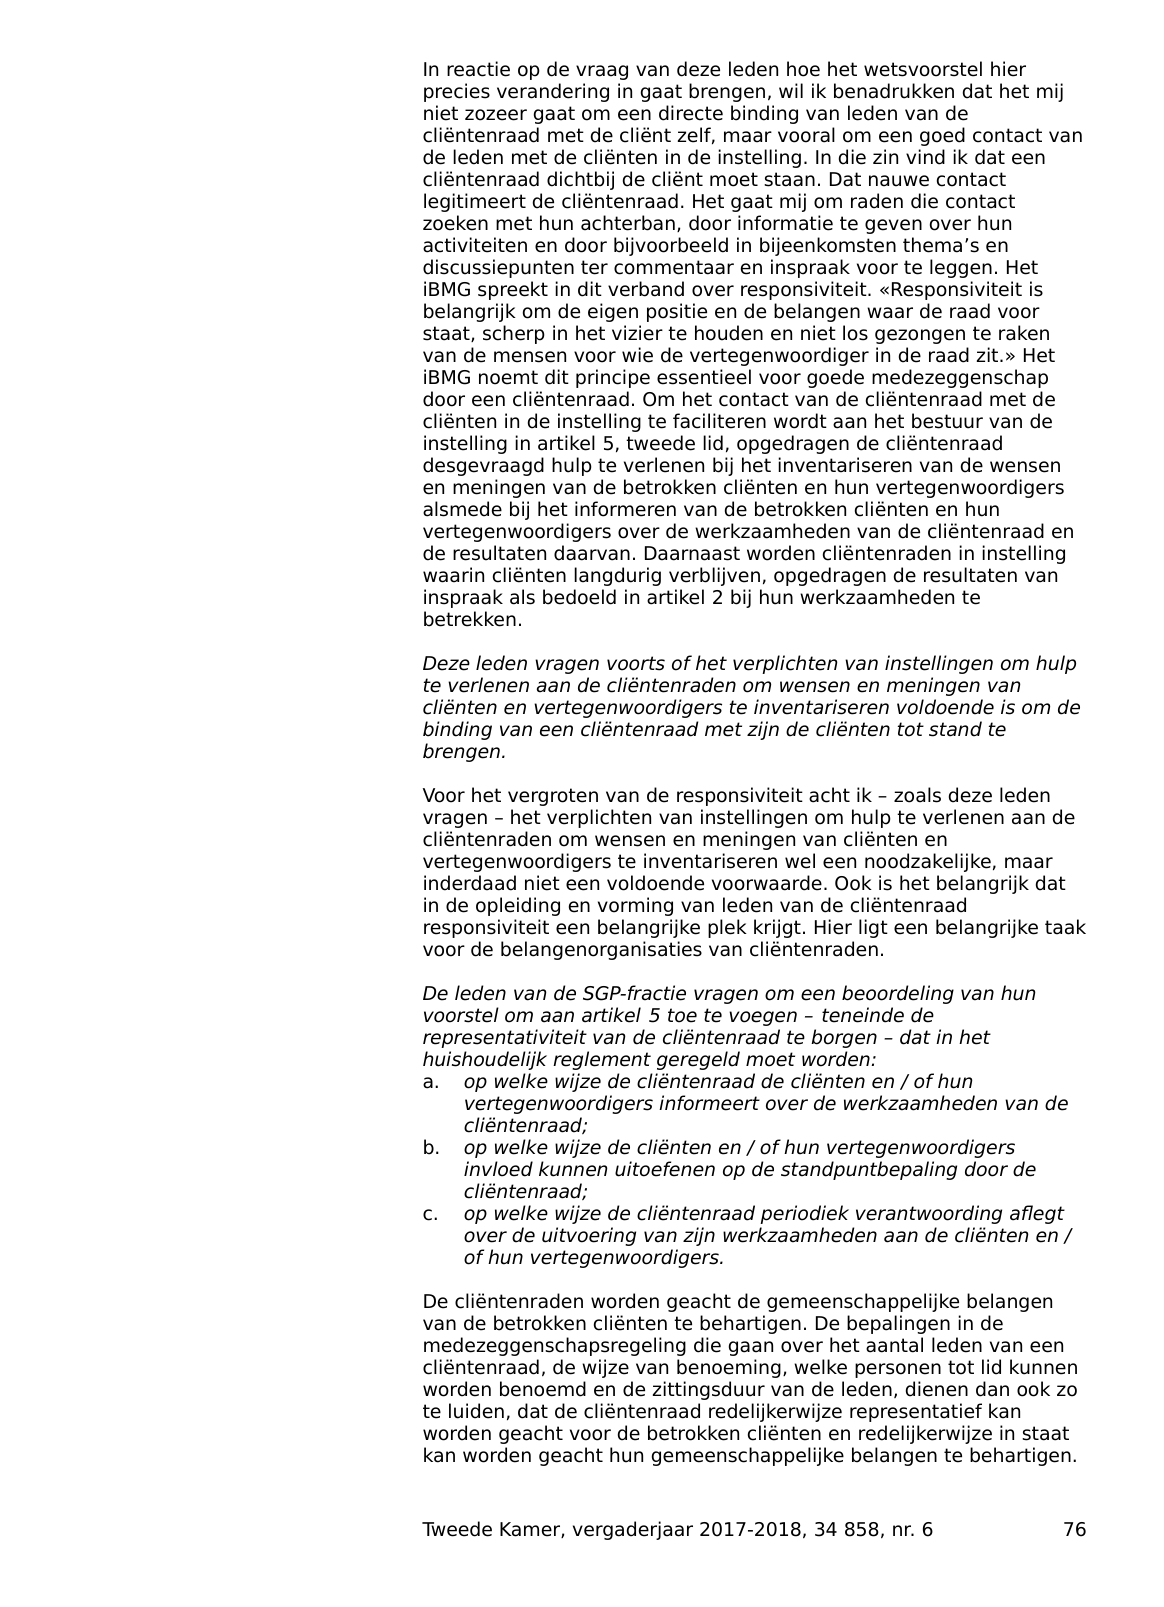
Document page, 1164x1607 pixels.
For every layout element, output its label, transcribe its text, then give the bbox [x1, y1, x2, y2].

text c. op welke wijze de cliëntenraad periodiek verantwoording aflegt over de uitvoering van zijn werkzaamheden aan de cliënten en / of hun vertegenwoordigers. [422, 1203, 1087, 1268]
text b. op welke wijze de cliënten en / of hun vertegenwoordigers invloed kunnen uitoefenen op de standpuntbepaling door de cliëntenraad; [422, 1137, 1087, 1203]
text a. op welke wijze de cliëntenraad de cliënten en / of hun vertegenwoordigers informeert over de werkzaamheden van de cliëntenraad; [422, 1071, 1087, 1137]
text In reactie op de vraag van deze leden hoe het wetsvoorstel hier precies verandering in gaat brengen, wil ik benadrukken dat het mij niet zozeer gaat om een directe binding van leden van de cliëntenraad met de cliënt zelf, maar vooral om een goed contact van de leden met de cliënten in de instelling. In die zin vind ik dat een cliëntenraad dichtbij de cliënt moet staan. Dat nauwe contact legitimeert de cliëntenraad. Het gaat mij om raden die contact zoeken met hun achterban, door informatie te geven over hun activiteiten en door bijvoorbeeld in bijeenkomsten thema’s en discussiepunten ter commentaar en inspraak voor te leggen. Het iBMG spreekt in dit verband over responsiviteit. «Responsiviteit is belangrijk om de eigen positie en de belangen waar de raad voor staat, scherp in het vizier te houden en niet los gezongen te raken van de mensen voor wie de vertegenwoordiger in de raad zit.» Het iBMG noemt dit principe essentieel voor goede medezeggenschap door een cliëntenraad. Om het contact van de cliëntenraad met de cliënten in de instelling te faciliteren wordt aan het bestuur van de instelling in artikel 5, tweede lid, opgedragen de cliëntenraad desgevraagd hulp te verlenen bij het inventariseren van de wensen en meningen van de betrokken cliënten en hun vertegenwoordigers alsmede bij het informeren van de betrokken cliënten en hun vertegenwoordigers over de werkzaamheden van de cliëntenraad en de resultaten daarvan. Daarnaast worden cliëntenraden in instelling waarin cliënten langdurig verblijven, opgedragen de resultaten van inspraak als bedoeld in artikel 2 bij hun werkzaamheden te betrekken. [422, 59, 1087, 631]
text De leden van de SGP-fractie vragen om een beoordeling van hun voorstel om aan artikel 5 toe te voegen – teneinde de representativiteit van de cliëntenraad te borgen – dat in het huishoudelijk reglement geregeld moet worden: [422, 983, 1087, 1071]
text Voor het vergroten van de responsiviteit acht ik – zoals deze leden vragen – het verplichten van instellingen om hulp te verlenen aan de cliëntenraden om wensen en meningen van cliënten en vertegenwoordigers te inventariseren wel een noodzakelijke, maar inderdaad niet een voldoende voorwaarde. Ook is het belangrijk dat in de opleiding en vorming van leden van de cliëntenraad responsiviteit een belangrijke plek krijgt. Hier ligt een belangrijke taak voor de belangenorganisaties van cliëntenraden. [422, 785, 1087, 961]
text De cliëntenraden worden geacht de gemeenschappelijke belangen van de betrokken cliënten te behartigen. De bepalingen in de medezeggenschapsregeling die gaan over het aantal leden van een cliëntenraad, de wijze van benoeming, welke personen tot lid kunnen worden benoemd en de zittingsduur van de leden, dienen dan ook zo te luiden, dat de cliëntenraad redelijkerwijze representatief kan worden geacht voor de betrokken cliënten en redelijkerwijze in staat kan worden geacht hun gemeenschappelijke belangen te behartigen. [422, 1291, 1087, 1467]
text Deze leden vragen voorts of het verplichten van instellingen om hulp te verlenen aan de cliëntenraden om wensen en meningen van cliënten en vertegenwoordigers te inventariseren voldoende is om de binding van een cliëntenraad met zijn de cliënten tot stand te brengen. [422, 653, 1087, 763]
